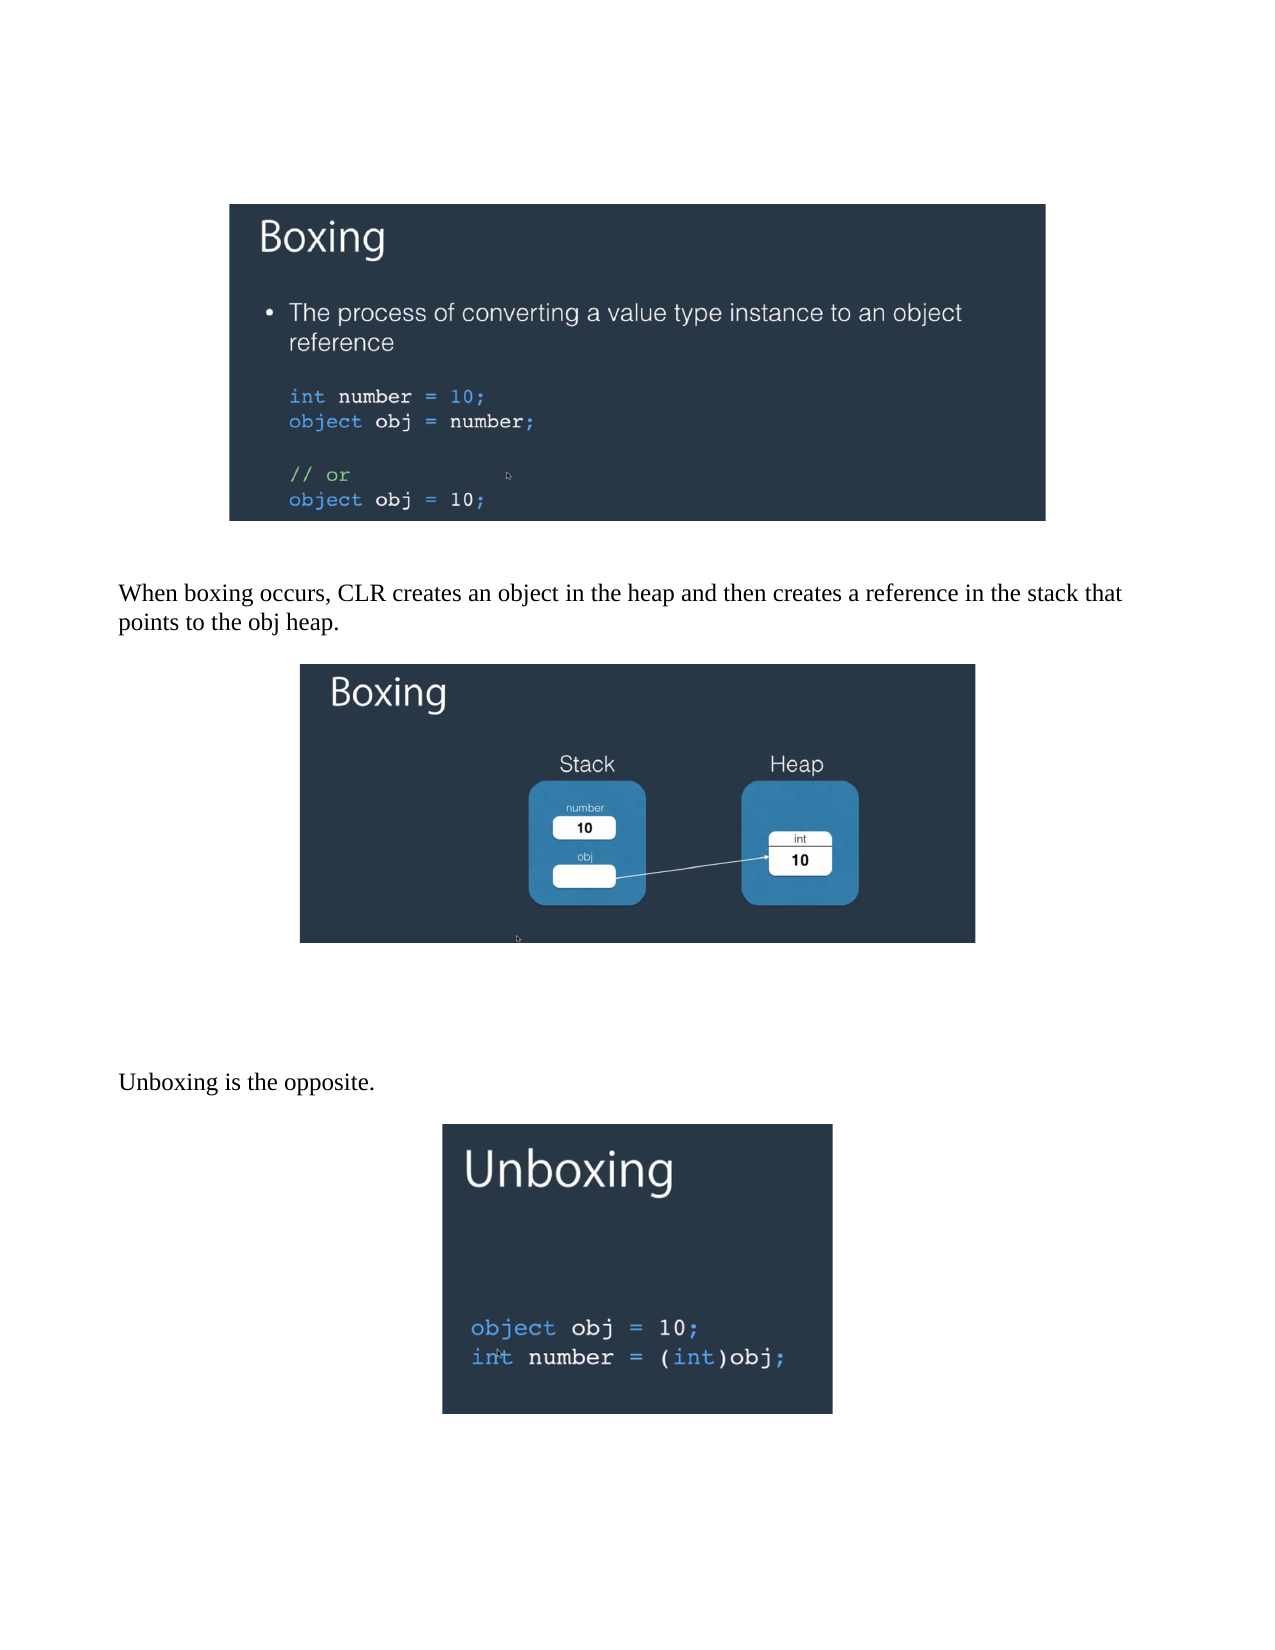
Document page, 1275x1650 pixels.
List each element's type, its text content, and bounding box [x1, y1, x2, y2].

picture [442, 1124, 833, 1414]
picture [299, 664, 976, 943]
text When boxing occurs, CLR creates an object in the heap and then creates a reference in the stack that points to the obj heap. [118, 578, 1157, 636]
text Unboxing is the opposite. [118, 1067, 1157, 1096]
picture [229, 204, 1046, 521]
